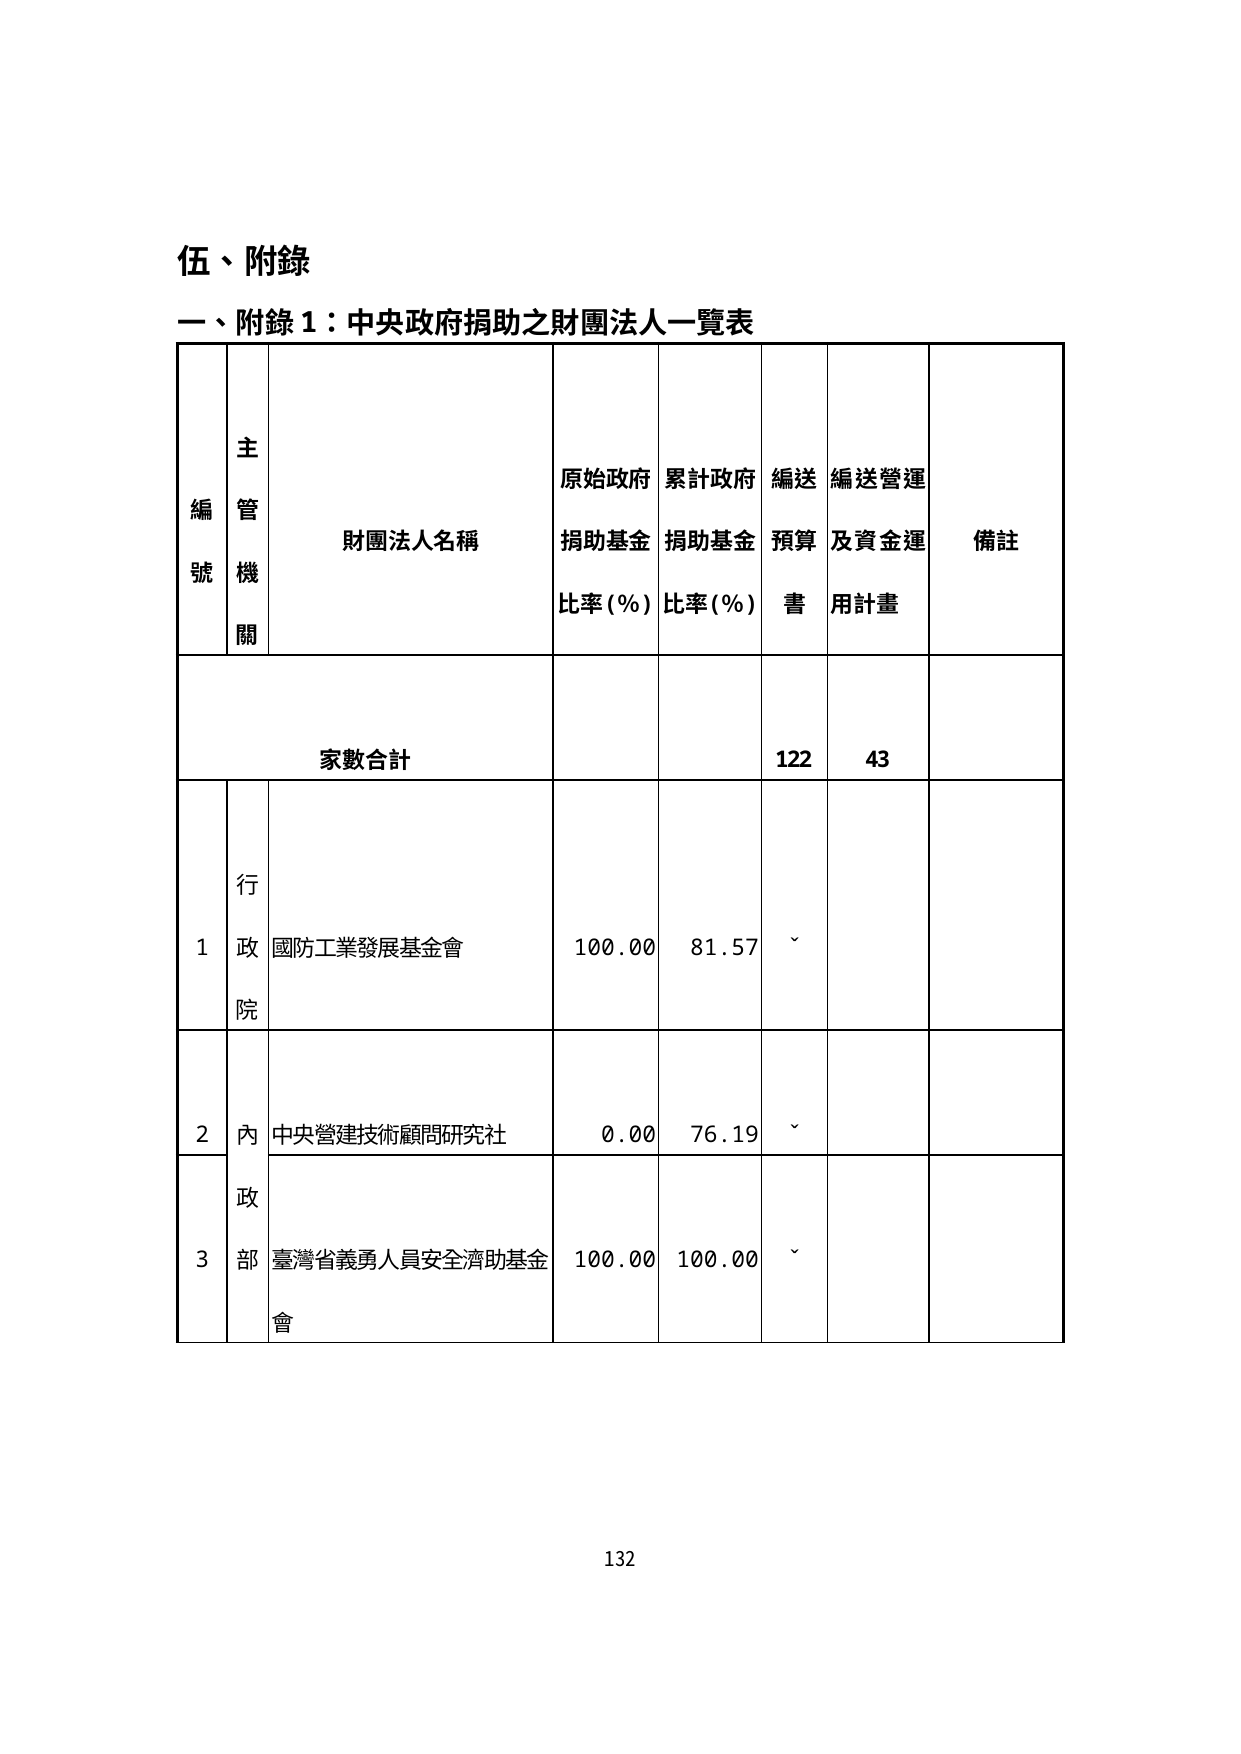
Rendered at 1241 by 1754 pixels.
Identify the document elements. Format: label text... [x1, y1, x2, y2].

table_cell 0.00 [554, 1031, 658, 1154]
table_header 編送預算書 [762, 345, 827, 654]
table_cell [828, 1156, 928, 1342]
table_cell 行政院 [228, 781, 268, 1029]
table_cell 中央營建技術顧問研究社 [269, 1031, 552, 1154]
table_cell 家數合計 [179, 656, 552, 779]
table_header 備註 [930, 345, 1062, 654]
table_cell [930, 656, 1062, 779]
table_cell 100.00 [554, 1156, 658, 1342]
table_cell 2 [179, 1031, 226, 1154]
table_cell 81.57 [659, 781, 761, 1029]
text 一、附錄1：中央政府捐助之財團法人一覽表 [177, 279, 1063, 342]
table_header 累計政府捐助基金比率(％) [659, 345, 761, 654]
text 伍、附錄 [177, 217, 1063, 279]
table_cell 100.00 [659, 1156, 761, 1342]
table_header 原始政府捐助基金比率(％) [554, 345, 658, 654]
table_header 主管機關 [228, 345, 268, 654]
table_cell 122 [762, 656, 827, 779]
table_cell 76.19 [659, 1031, 761, 1154]
table_cell ˇ [762, 1156, 827, 1342]
table_cell [554, 656, 658, 779]
table_cell [828, 781, 928, 1029]
table_cell 內政部 [228, 1031, 268, 1342]
table_cell 3 [179, 1156, 226, 1342]
table_cell 100.00 [554, 781, 658, 1029]
table_header 編送營運及資金運用計畫 [828, 345, 928, 654]
table_cell ˇ [762, 781, 827, 1029]
table_cell 43 [828, 656, 928, 779]
table_cell 臺灣省義勇人員安全濟助基金會 [269, 1156, 552, 1342]
table_cell [828, 1031, 928, 1154]
table_cell [930, 1031, 1062, 1154]
table_cell ˇ [762, 1031, 827, 1154]
table_cell [930, 781, 1062, 1029]
table_cell [930, 1156, 1062, 1342]
table_header 財團法人名稱 [269, 345, 552, 654]
table_cell [659, 656, 761, 779]
table_cell 國防工業發展基金會 [269, 781, 552, 1029]
table_header 編號 [179, 345, 226, 654]
table_cell 1 [179, 781, 226, 1029]
